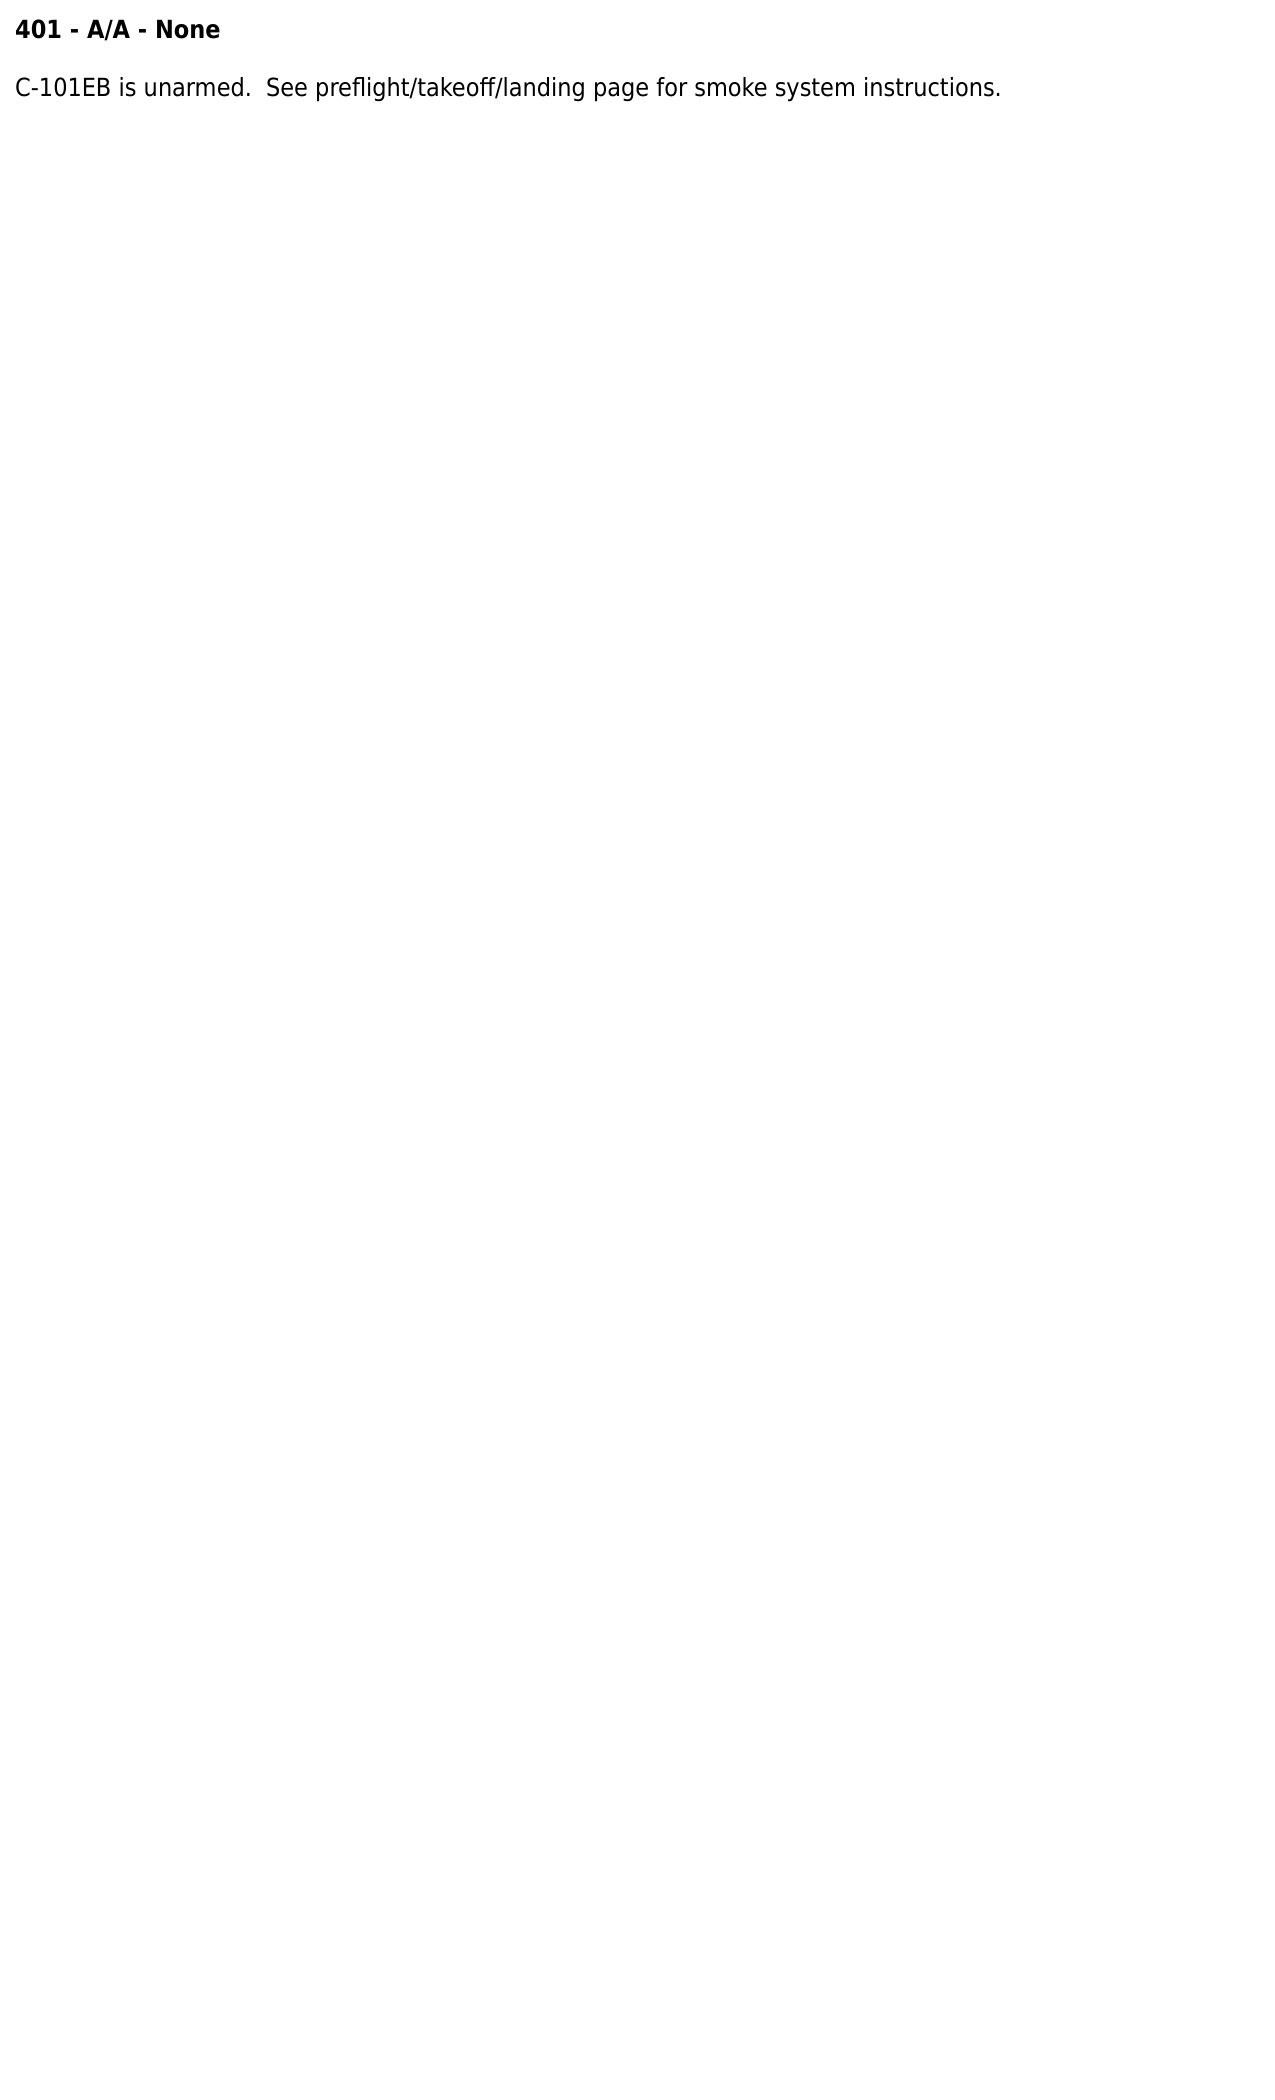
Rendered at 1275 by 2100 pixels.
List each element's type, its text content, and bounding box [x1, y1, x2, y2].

text 401 - A/A - None [15, 15, 1260, 44]
text C-101EB is unarmed. See preflight/takeoff/landing page for smoke system instructions. [15, 73, 1260, 102]
